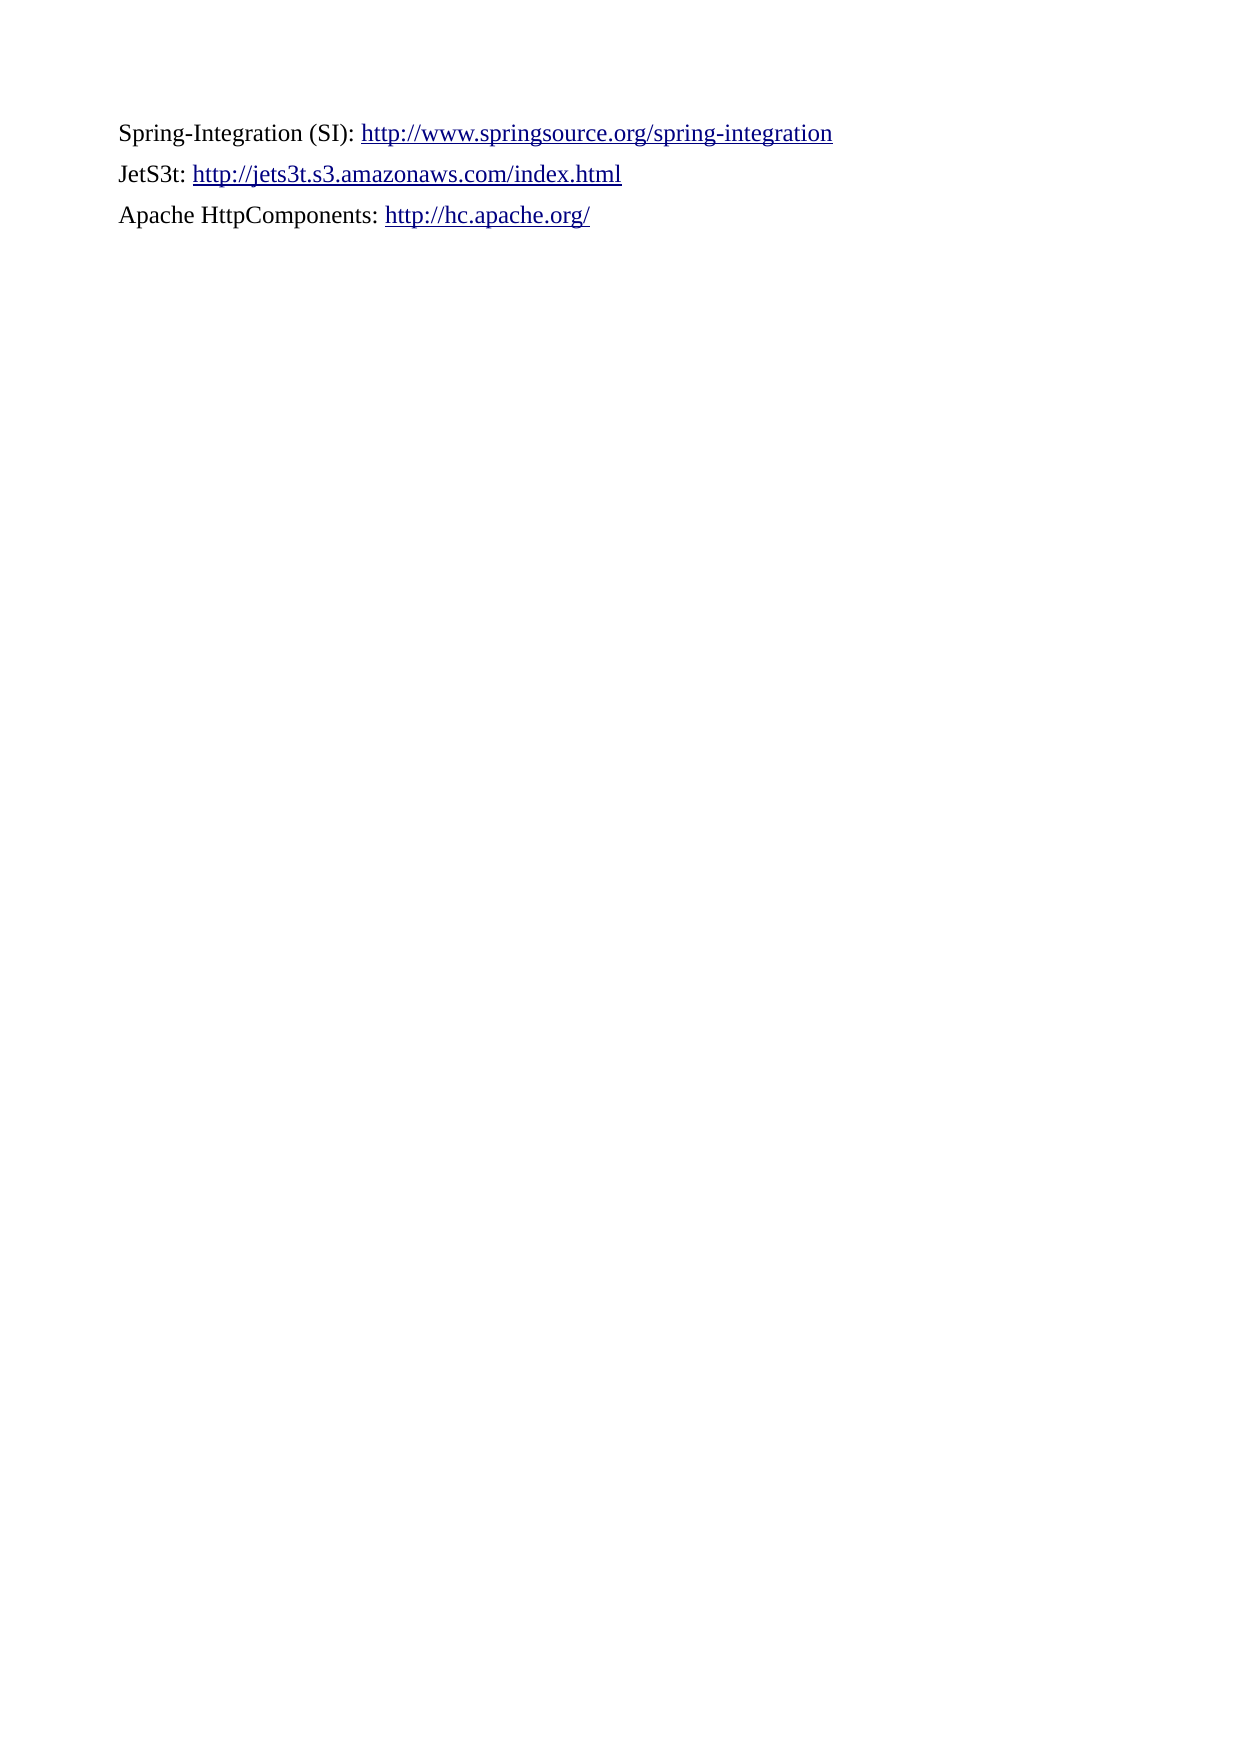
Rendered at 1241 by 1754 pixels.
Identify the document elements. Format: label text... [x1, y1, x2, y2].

text JetS3t: http://jets3t.s3.amazonaws.com/index.html [118, 159, 1122, 188]
text Apache HttpComponents: http://hc.apache.org/ [118, 201, 1122, 229]
text Spring-Integration (SI): http://www.springsource.org/spring-integration [118, 118, 1122, 147]
